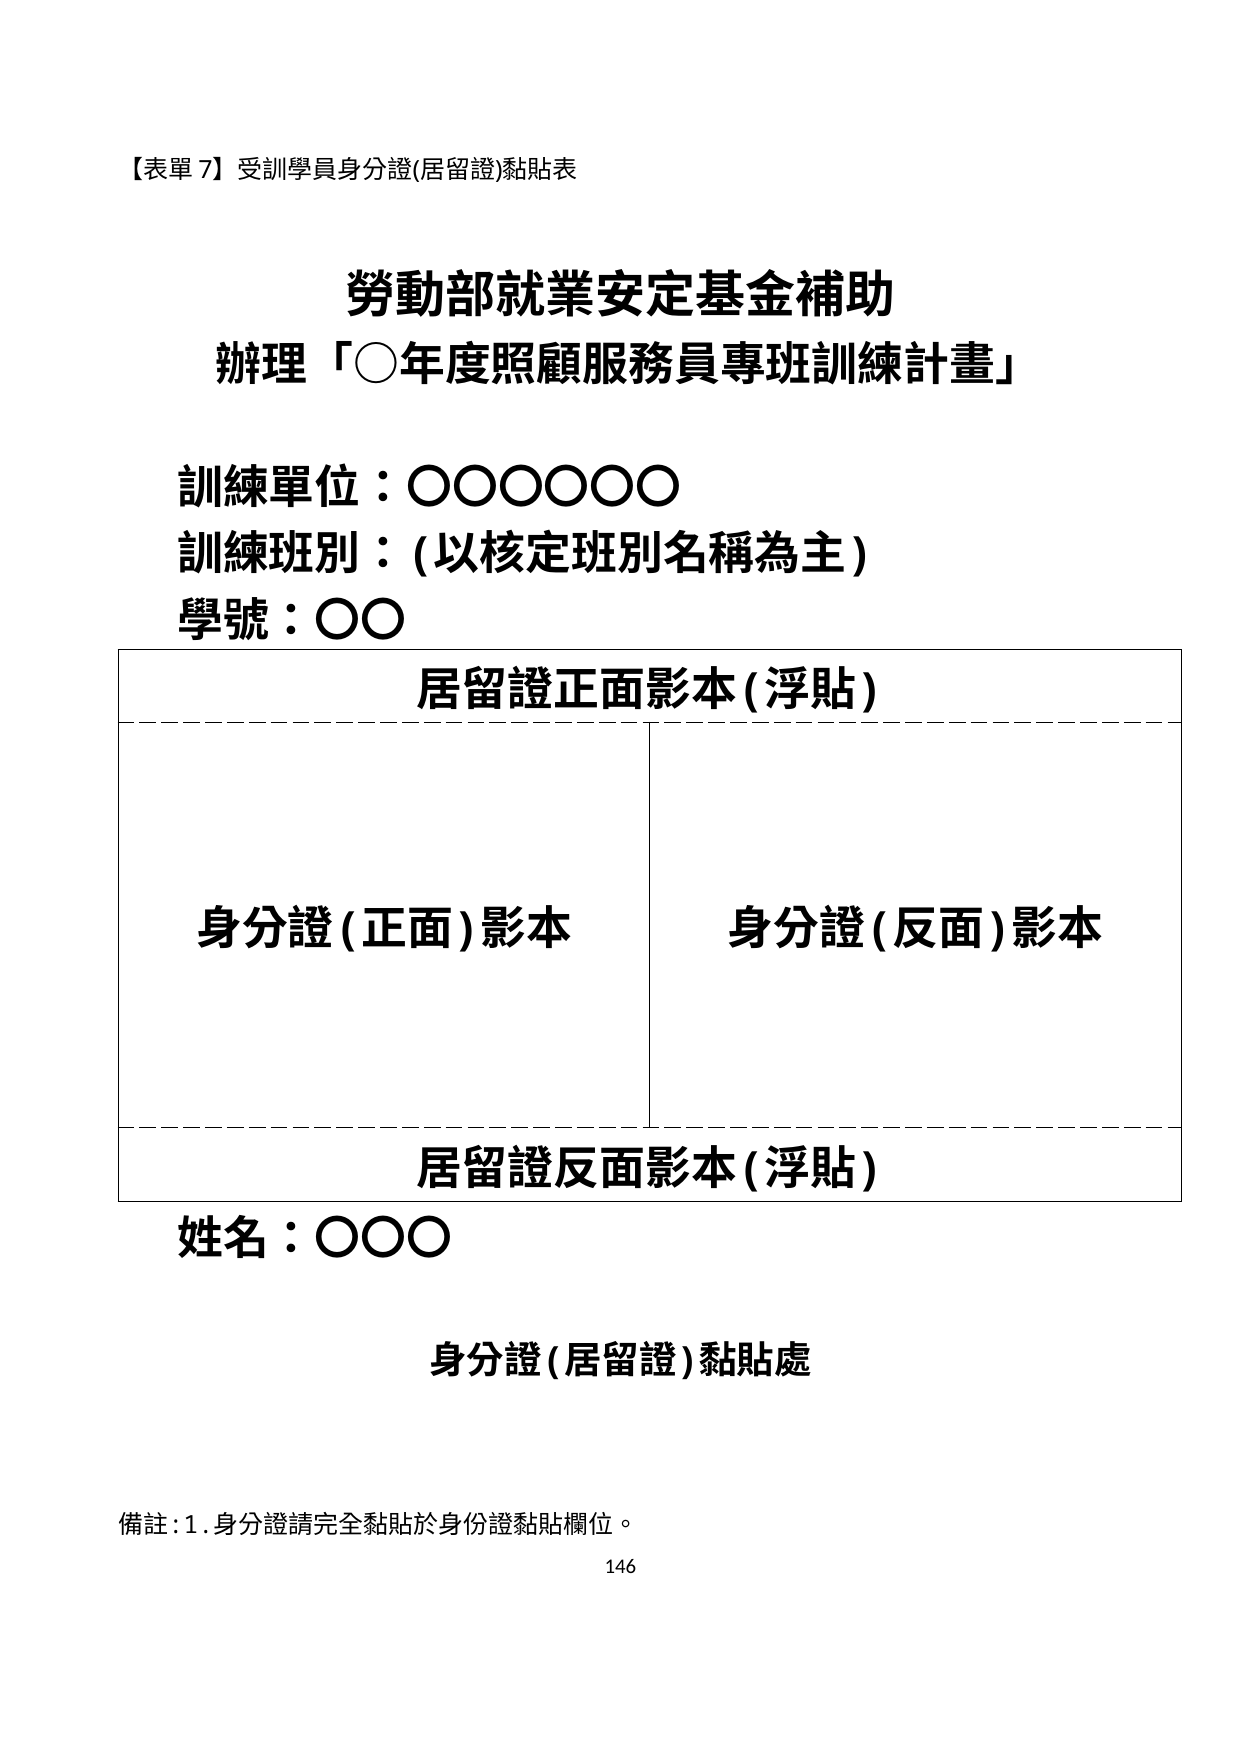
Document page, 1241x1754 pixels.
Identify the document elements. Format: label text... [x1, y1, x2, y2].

text 姓名：〇〇〇 [177, 1202, 1122, 1268]
table_header 居留證正面影本(浮貼) [119, 650, 1181, 722]
text 身分證(居留證)黏貼處 [118, 1330, 1122, 1385]
table_cell 居留證反面影本(浮貼) [119, 1127, 1181, 1201]
table_cell 身分證(反面)影本 [650, 722, 1181, 1127]
text 學號：〇〇 [177, 583, 1122, 649]
text 訓練班別：(以核定班別名稱為主) [177, 516, 1122, 583]
subtitle 【表單7】受訓學員身分證(居留證)黏貼表 [118, 150, 1122, 186]
text 辦理「○年度照顧服務員專班訓練計畫」 [24, 327, 1232, 393]
text 訓練單位：〇〇〇〇〇〇 [177, 450, 1122, 516]
text 備註:1.身分證請完全黏貼於身份證黏貼欄位。 [118, 1504, 1122, 1540]
table_cell 身分證(正面)影本 [119, 722, 649, 1127]
text 勞動部就業安定基金補助 [118, 254, 1122, 327]
